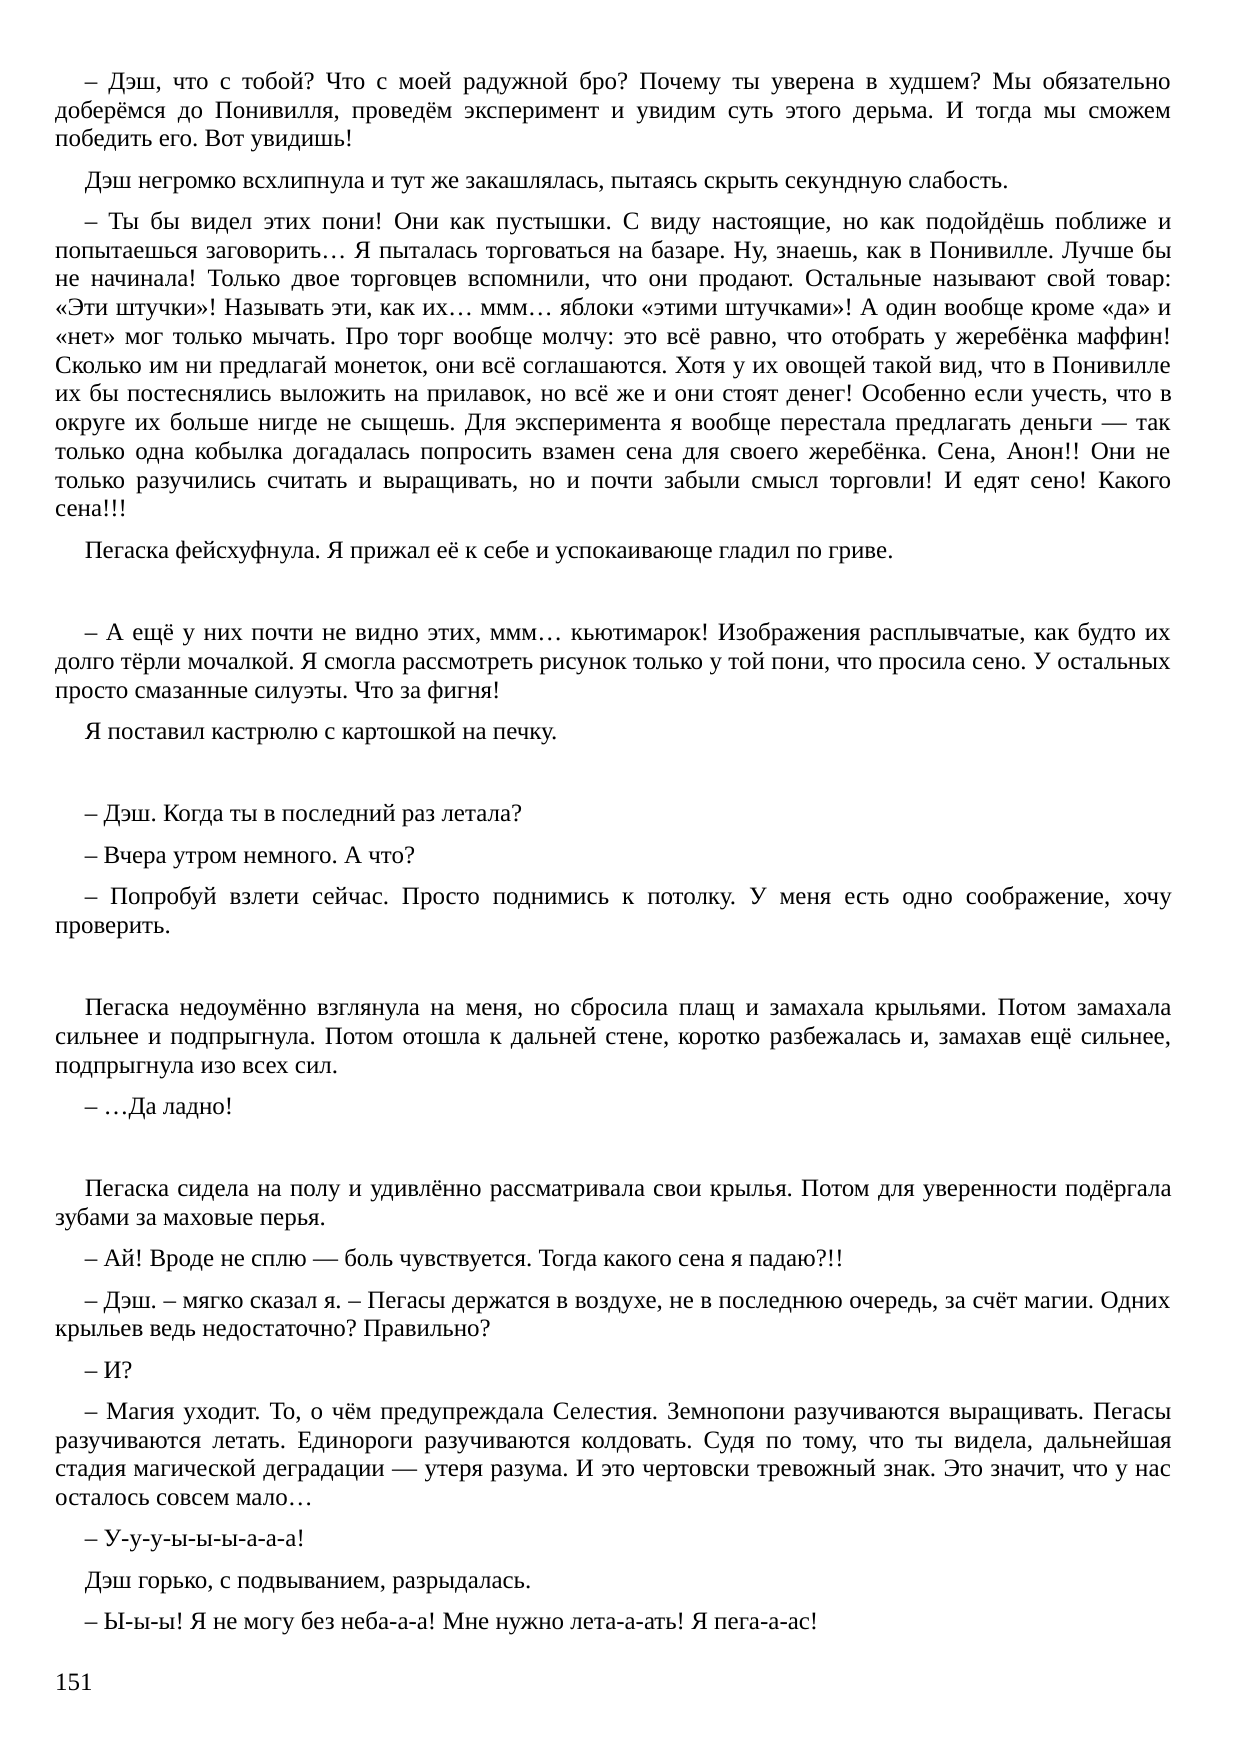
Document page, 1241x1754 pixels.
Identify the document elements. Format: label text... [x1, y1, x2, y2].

text Я поставил кастрюлю с картошкой на печку. [55, 716, 1173, 745]
text – Попробуй взлети сейчас. Просто поднимись к потолку. У меня есть одно соображение, хочу проверить. [55, 881, 1173, 938]
text Дэш горько, с подвыванием, разрыдалась. [55, 1565, 1173, 1593]
text – Вчера утром немного. А что? [55, 840, 1173, 868]
text – Магия уходит. То, о чём предупреждала Селестия. Земнопони разучиваются выращивать. Пегасы разучиваются летать. Единороги разучиваются колдовать. Судя по тому, что ты видела, дальнейшая стадия магической деградации — утеря разума. И это чертовски тревожный знак. Это значит, что у нас осталось совсем мало… [55, 1396, 1173, 1511]
text Пегаска недоумённо взглянула на меня, но сбросила плащ и замахала крыльями. Потом замахала сильнее и подпрыгнула. Потом отошла к дальней стене, коротко разбежалась и, замахав ещё сильнее, подпрыгнула изо всех сил. [55, 992, 1173, 1078]
text – …Да ладно! [55, 1091, 1173, 1120]
text Пегаска фейсхуфнула. Я прижал её к себе и успокаивающе гладил по гриве. [55, 535, 1173, 563]
text Дэш негромко всхлипнула и тут же закашлялась, пытаясь скрыть секундную слабость. [55, 165, 1173, 193]
text – А ещё у них почти не видно этих, ммм… кьютимарок! Изображения расплывчатые, как будто их долго тёрли мочалкой. Я смогла рассмотреть рисунок только у той пони, что просила сено. У остальных просто смазанные силуэты. Что за фигня! [55, 617, 1173, 703]
text – Дэш. – мягко сказал я. – Пегасы держатся в воздухе, не в последнюю очередь, за счёт магии. Одних крыльев ведь недостаточно? Правильно? [55, 1285, 1173, 1342]
text – Ы-ы-ы! Я не могу без неба-а-а! Мне нужно лета-а-ать! Я пега-а-ас! [55, 1606, 1173, 1635]
text – Ай! Вроде не сплю — боль чувствуется. Тогда какого сена я падаю?!! [55, 1243, 1173, 1272]
text – И? [55, 1355, 1173, 1383]
text – Дэш. Когда ты в последний раз летала? [55, 798, 1173, 827]
text Пегаска сидела на полу и удивлённо рассматривала свои крылья. Потом для уверенности подёргала зубами за маховые перья. [55, 1173, 1173, 1231]
text – У-у-у-ы-ы-ы-а-а-а! [55, 1523, 1173, 1552]
text – Ты бы видел этих пони! Они как пустышки. С виду настоящие, но как подойдёшь поближе и попытаешься заговорить… Я пыталась торговаться на базаре. Ну, знаешь, как в Понивилле. Лучше бы не начинала! Только двое торговцев вспомнили, что они продают. Остальные называют свой товар: «Эти штучки»! Называть эти, как их… ммм… яблоки «этими штучками»! А один вообще кроме «да» и «нет» мог только мычать. Про торг вообще молчу: это всё равно, что отобрать у жеребёнка маффин! Сколько им ни предлагай монеток, они всё соглашаются. Хотя у их овощей такой вид, что в Понивилле их бы постеснялись выложить на прилавок, но всё же и они стоят денег! Особенно если учесть, что в округе их больше нигде не сыщешь. Для эксперимента я вообще перестала предлагать деньги — так только одна кобылка догадалась попросить взамен сена для своего жеребёнка. Сена, Анон!! Они не только разучились считать и выращивать, но и почти забыли смысл торговли! И едят сено! Какого сена!!! [55, 206, 1173, 522]
text – Дэш, что с тобой? Что с моей радужной бро? Почему ты уверена в худшем? Мы обязательно доберёмся до Понивилля, проведём эксперимент и увидим суть этого дерьма. И тогда мы сможем победить его. Вот увидишь! [55, 66, 1173, 152]
